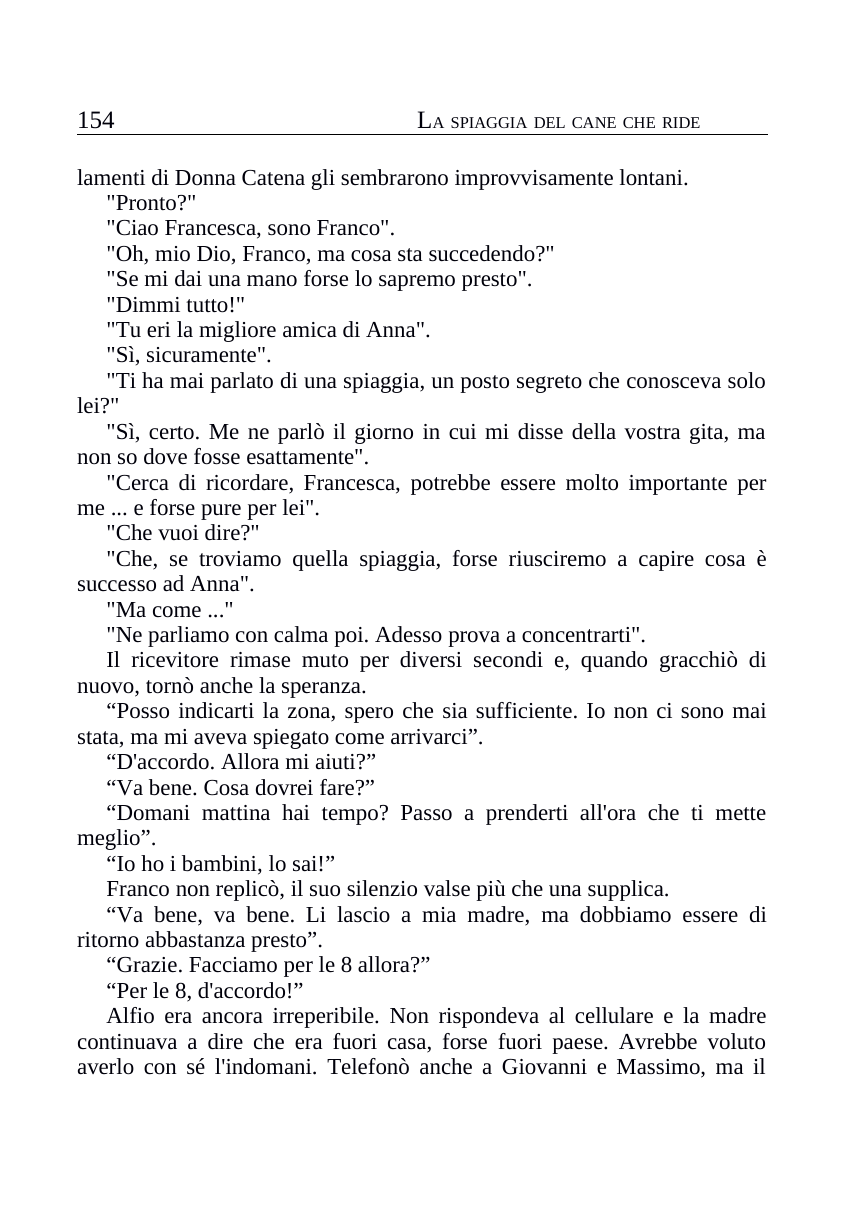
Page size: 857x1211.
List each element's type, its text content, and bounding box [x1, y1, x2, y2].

text "Che vuoi dire?" [77, 520, 768, 546]
text "Sì, certo. Me ne parlò il giorno in cui mi disse della vostra gita, ma non so dove fosse esattamente". [77, 419, 768, 469]
text Il ricevitore rimase muto per diversi secondi e, quando gracchiò di nuovo, tornò anche la speranza. [77, 647, 768, 698]
text "Sì, sicuramente". [77, 342, 768, 368]
text "Ne parliamo con calma poi. Adesso prova a concentrarti". [77, 622, 768, 647]
text lamenti di Donna Catena gli sembrarono improvvisamente lontani. [77, 164, 768, 190]
text Alfio era ancora irreperibile. Non rispondeva al cellulare e la madre continuava a dire che era fuori casa, forse fuori paese. Avrebbe voluto averlo con sé l'indomani. Telefonò anche a Giovanni e Massimo, ma il [77, 1003, 768, 1079]
text "Oh, mio Dio, Franco, ma cosa sta succedendo?" [77, 241, 768, 266]
text "Ciao Francesca, sono Franco". [77, 215, 768, 241]
text “Domani mattina hai tempo? Passo a prenderti all'ora che ti mette meglio”. [77, 800, 768, 851]
text "Se mi dai una mano forse lo sapremo presto". [77, 266, 768, 292]
text "Ti ha mai parlato di una spiaggia, un posto segreto che conosceva solo lei?" [77, 368, 768, 419]
text “Io ho i bambini, lo sai!” [77, 851, 768, 876]
text “Posso indicarti la zona, spero che sia sufficiente. Io non ci sono mai stata, ma mi aveva spiegato come arrivarci”. [77, 698, 768, 749]
text “Grazie. Facciamo per le 8 allora?” [77, 952, 768, 978]
text "Pronto?" [77, 190, 768, 215]
text "Cerca di ricordare, Francesca, potrebbe essere molto importante per me ... e forse pure per lei". [77, 469, 768, 520]
text Franco non replicò, il suo silenzio valse più che una supplica. [77, 876, 768, 902]
text “Per le 8, d'accordo!” [77, 978, 768, 1003]
text "Che, se troviamo quella spiaggia, forse riusciremo a capire cosa è successo ad Anna". [77, 546, 768, 597]
text “D'accordo. Allora mi aiuti?” [77, 749, 768, 774]
text "Tu eri la migliore amica di Anna". [77, 317, 768, 342]
text "Dimmi tutto!" [77, 292, 768, 317]
text “Va bene. Cosa dovrei fare?” [77, 774, 768, 800]
text “Va bene, va bene. Li lascio a mia madre, ma dobbiamo essere di ritorno abbastanza presto”. [77, 902, 768, 952]
text "Ma come ..." [77, 597, 768, 622]
